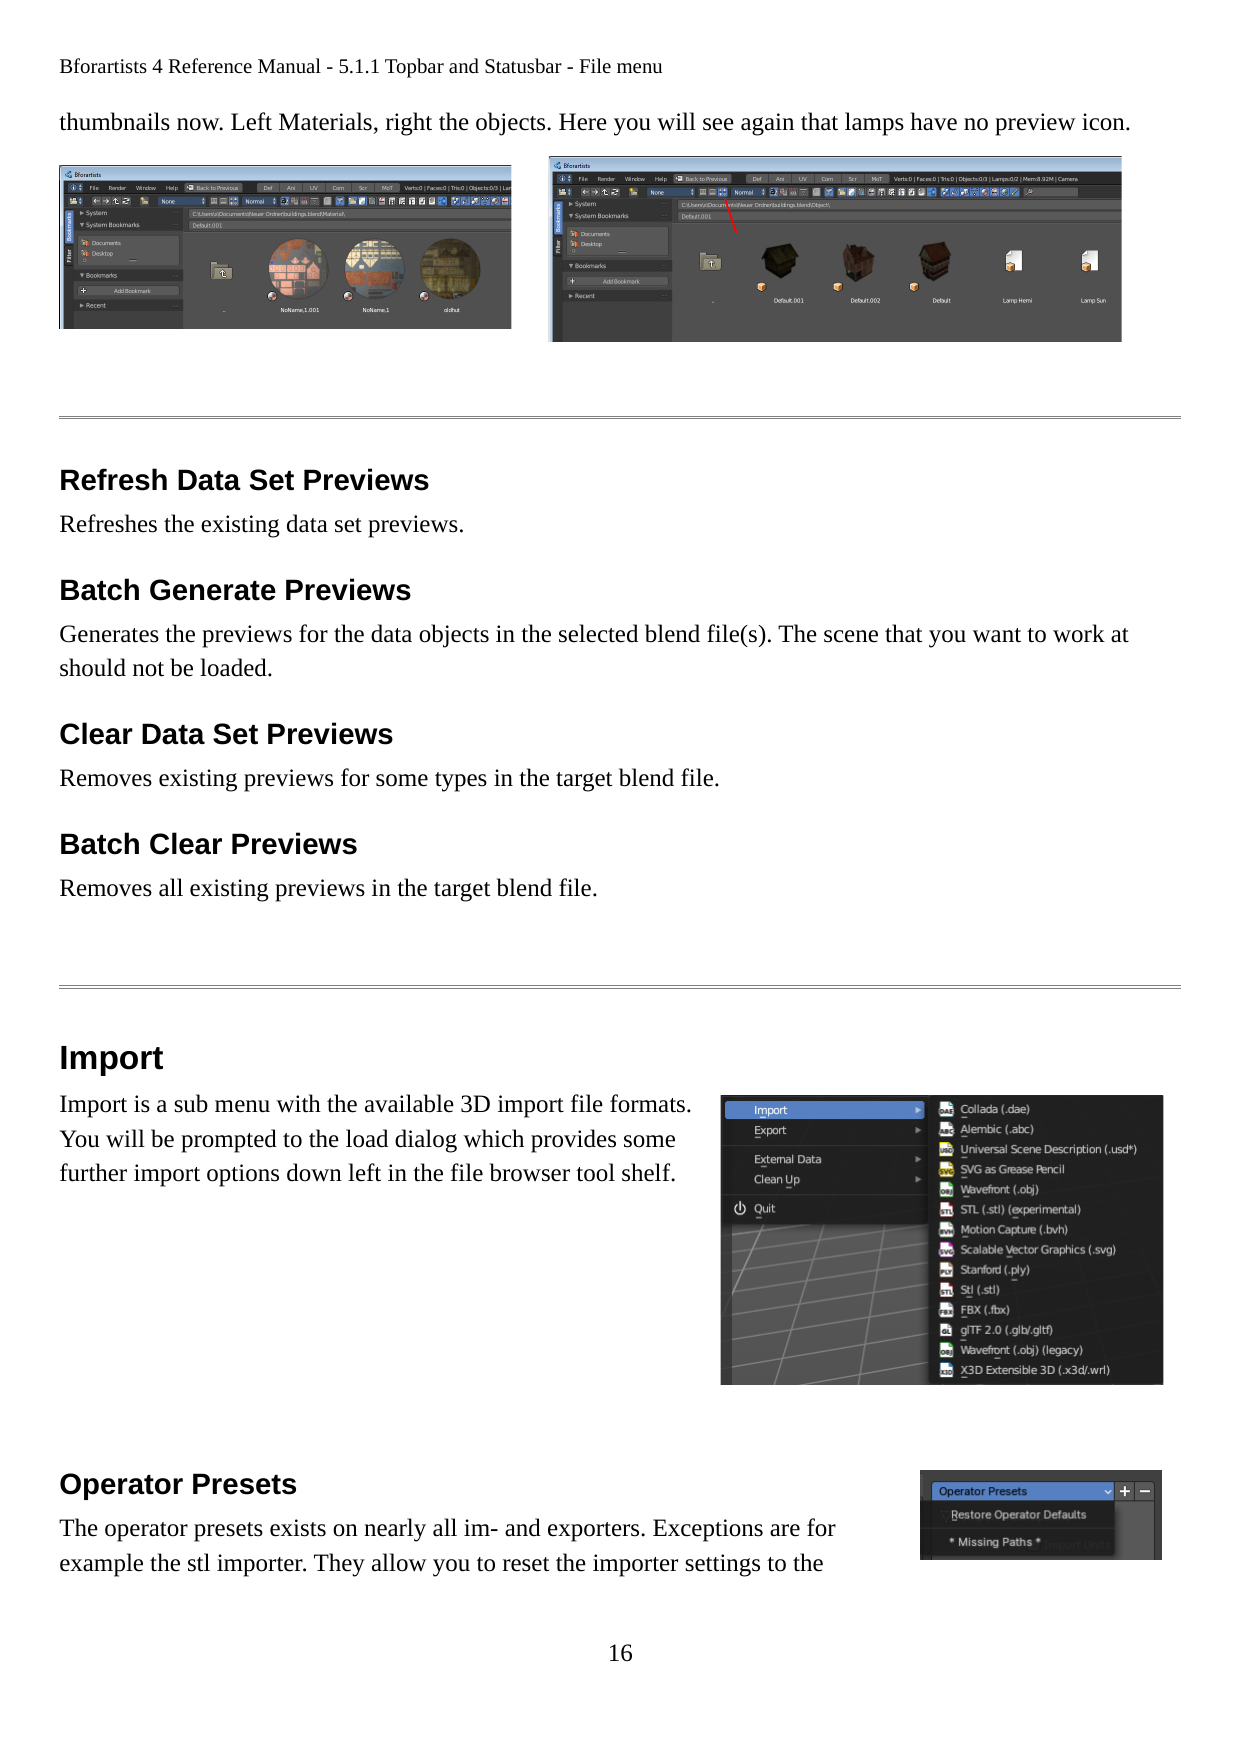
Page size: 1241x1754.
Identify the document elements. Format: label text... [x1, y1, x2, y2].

text Removes existing previews for some types in the target blend file. [59, 763, 1181, 792]
picture [548, 156, 1122, 342]
subtitle Clear Data Set Previews [59, 717, 1181, 751]
subtitle Refresh Data Set Previews [59, 463, 1181, 496]
text Generates the previews for the data objects in the selected blend file(s). The scene that you want to work at should not be loaded. [59, 619, 1181, 682]
text thumbnails now. Left Materials, right the objects. Here you will see again that lamps have no preview icon. [59, 107, 1181, 136]
subtitle Import [59, 1038, 1181, 1077]
subtitle Operator Presets [59, 1467, 1181, 1501]
picture [720, 1095, 1164, 1385]
subtitle Batch Clear Previews [59, 827, 1181, 861]
picture [920, 1470, 1162, 1560]
text Refreshes the existing data set previews. [59, 509, 1181, 538]
text Removes all existing previews in the target blend file. [59, 873, 1181, 902]
text Import is a sub menu with the available 3D import file formats. You will be prompted to the load dialog which provides some further import options down left in the file browser tool shelf. [59, 1089, 1181, 1187]
text The operator presets exists on nearly all im- and exporters. Exceptions are for example the stl importer. They allow you to reset the importer settings to the [59, 1513, 1181, 1577]
subtitle Batch Generate Previews [59, 572, 1181, 606]
picture [59, 165, 512, 329]
